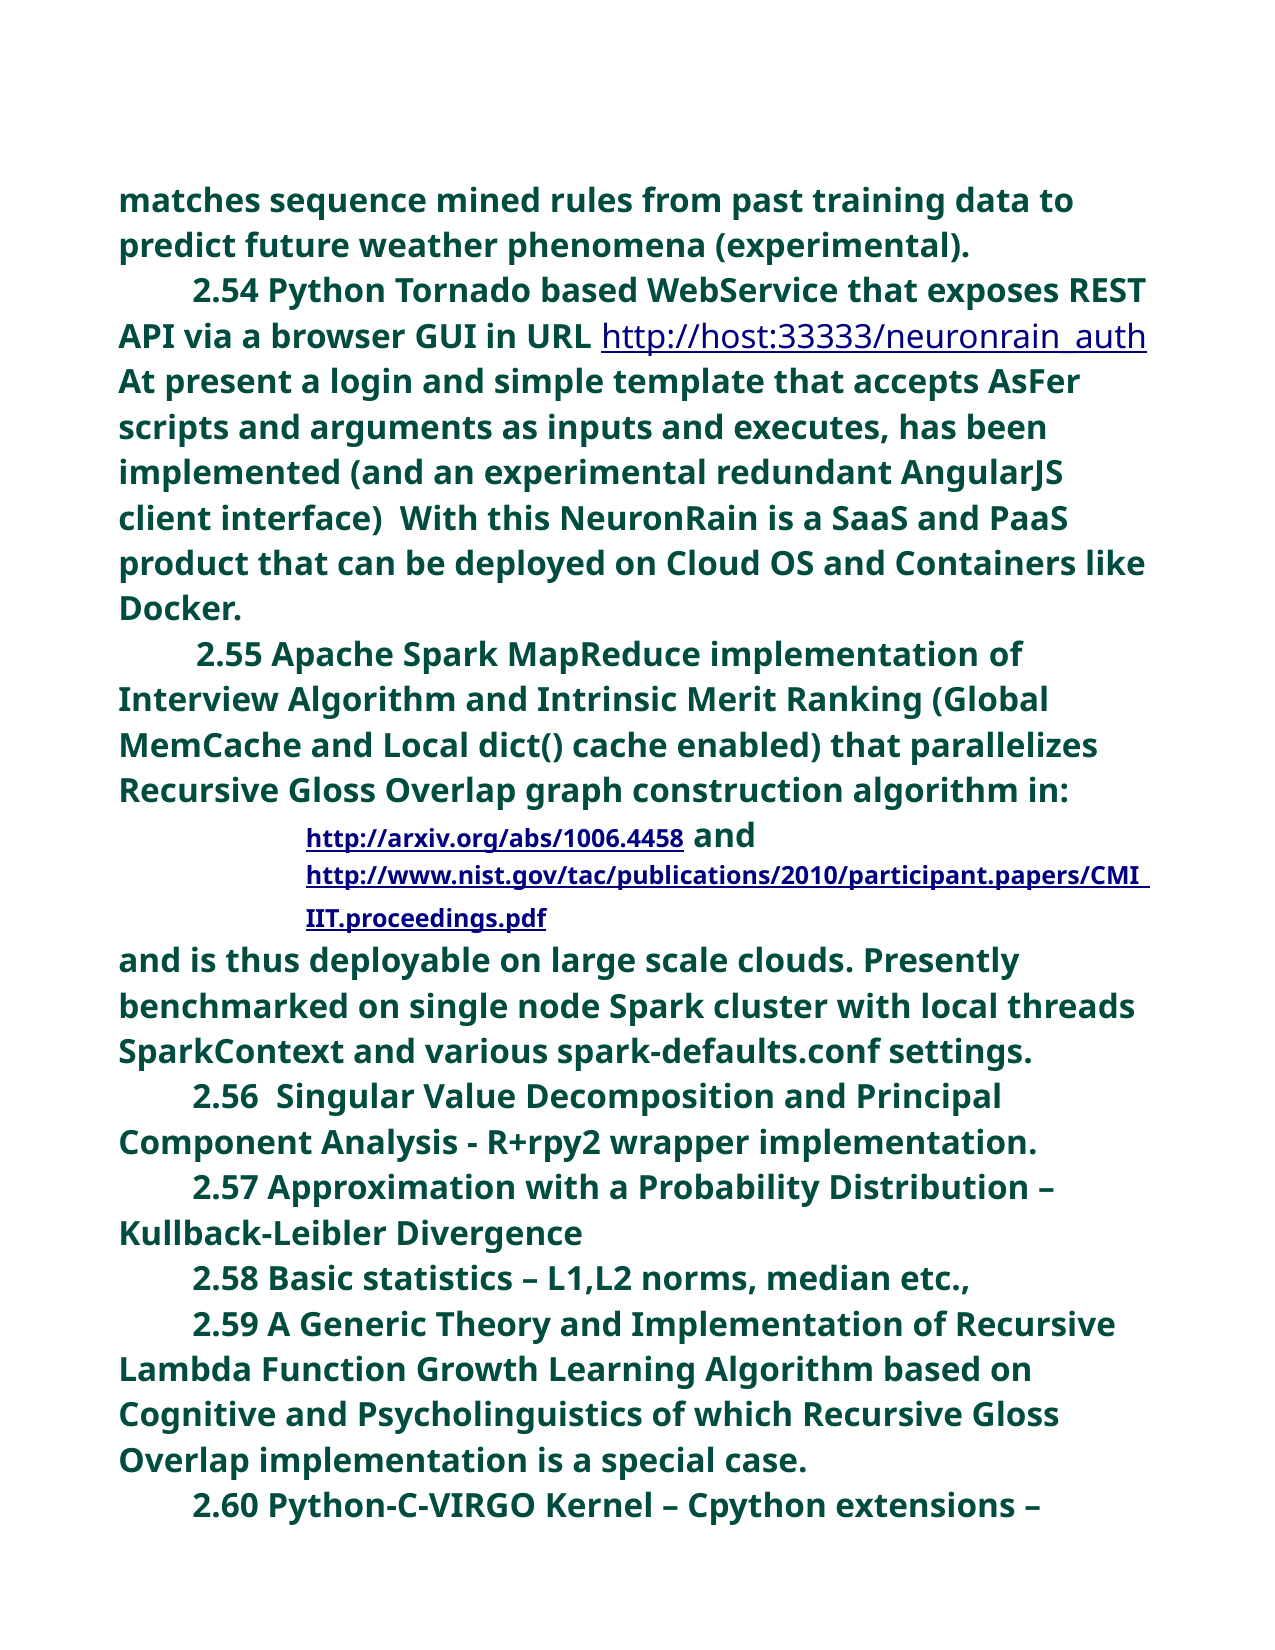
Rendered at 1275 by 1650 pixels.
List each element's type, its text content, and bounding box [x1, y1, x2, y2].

text matches sequence mined rules from past training data to predict future weather phenomena (experimental). [118, 176, 1157, 267]
text 2.59 A Generic Theory and Implementation of Recursive Lambda Function Growth Learning Algorithm based on Cognitive and Psycholinguistics of which Recursive Gloss Overlap implementation is a special case. [118, 1300, 1157, 1482]
text 2.55 Apache Spark MapReduce implementation of Interview Algorithm and Intrinsic Merit Ranking (Global MemCache and Local dict() cache enabled) that parallelizes Recursive Gloss Overlap graph construction algorithm in: [118, 631, 1157, 812]
text and is thus deployable on large scale clouds. Presently benchmarked on single node Spark cluster with local threads SparkContext and various spark-defaults.conf settings. [118, 937, 1157, 1073]
text 2.60 Python-C-VIRGO Kernel – Cpython extensions – [118, 1482, 1157, 1527]
text 2.58 Basic statistics – L1,L2 norms, median etc., [118, 1255, 1157, 1300]
list http://arxiv.org/abs/1006.4458 and http://www.nist.gov/tac/publications/2010/participant.papers/CMI_IIT.proceedings.pdf [268, 812, 1157, 937]
text 2.57 Approximation with a Probability Distribution – Kullback-Leibler Divergence [118, 1164, 1157, 1255]
text 2.54 Python Tornado based WebService that exposes REST API via a browser GUI in URL http://host:33333/neuronrain_auth At present a login and simple template that accepts AsFer scripts and arguments as inputs and executes, has been implemented (and an experimental redundant AngularJS client interface) With this NeuronRain is a SaaS and PaaS product that can be deployed on Cloud OS and Containers like Docker. [118, 267, 1157, 631]
text 2.56 Singular Value Decomposition and Principal Component Analysis - R+rpy2 wrapper implementation. [118, 1073, 1157, 1164]
